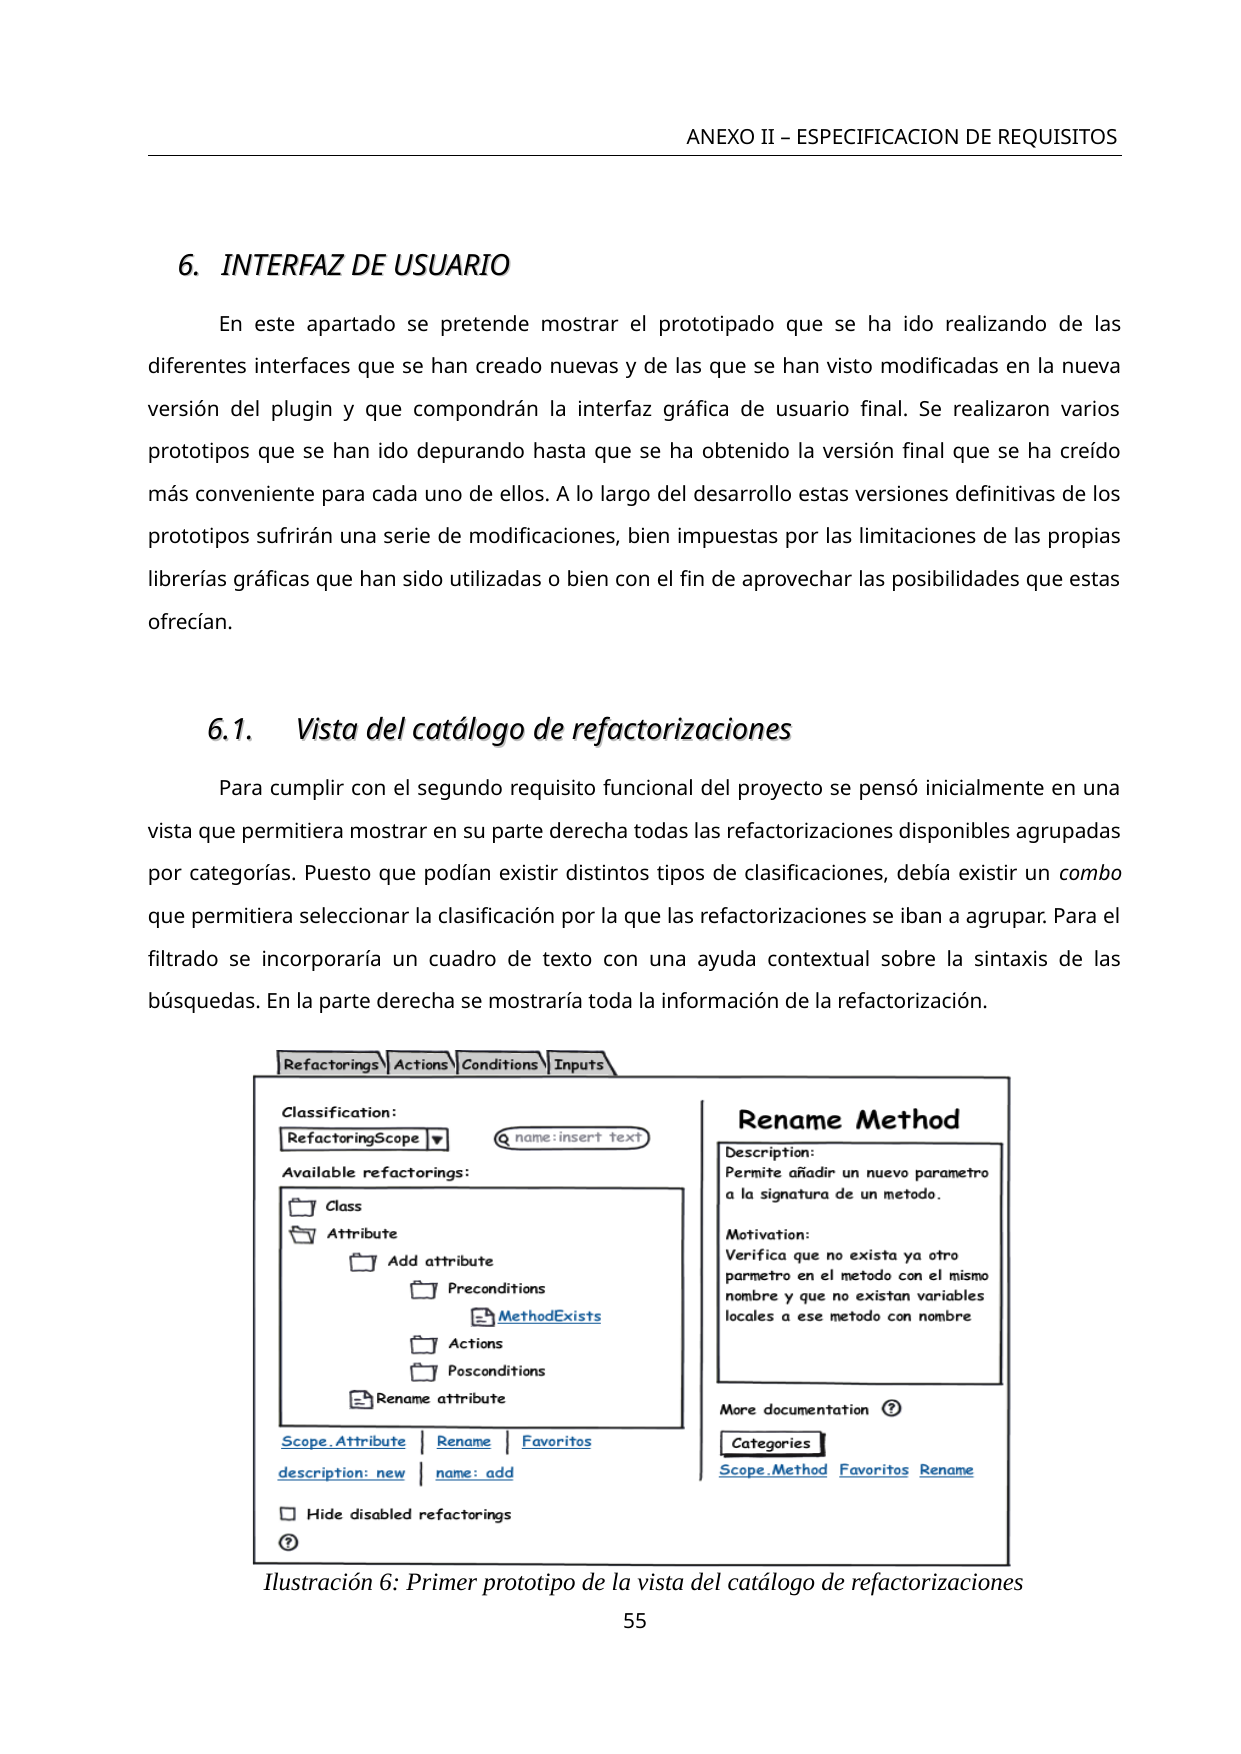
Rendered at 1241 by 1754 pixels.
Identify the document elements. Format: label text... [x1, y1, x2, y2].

subtitle Vista del catálogo de refactorizaciones [207, 708, 1122, 748]
picture [252, 1050, 1012, 1567]
text Para cumplir con el segundo requisito funcional del proyecto se pensó inicialmente en una vista que permitiera mostrar en su parte derecha todas las refactorizaciones disponibles agrupadas por categorías. Puesto que podían existir distintos tipos de clasificaciones, debía existir un combo que permitiera seleccionar la clasificación por la que las refactorizaciones se iban a agrupar. Para el filtrado se incorporaría un cuadro de texto con una ayuda contextual sobre la sintaxis de las búsquedas. En la parte derecha se mostraría toda la información de la refactorización. [148, 773, 1122, 1015]
text En este apartado se pretende mostrar el prototipado que se ha ido realizando de las diferentes interfaces que se han creado nuevas y de las que se han visto modificadas en la nueva versión del plugin y que compondrán la interfaz gráfica de usuario final. Se realizaron varios prototipos que se han ido depurando hasta que se ha obtenido la versión final que se ha creído más conveniente para cada uno de ellos. A lo largo del desarrollo estas versiones definitivas de los prototipos sufrirán una serie de modificaciones, bien impuestas por las limitaciones de las propias librerías gráficas que han sido utilizadas o bien con el fin de aprovechar las posibilidades que estas ofrecían. [148, 309, 1122, 635]
text Ilustración 6: Primer prototipo de la vista del catálogo de refactorizaciones [198, 1567, 1091, 1595]
subtitle INTERFAZ DE USUARIO [177, 244, 1122, 284]
text [198, 1595, 1091, 1611]
